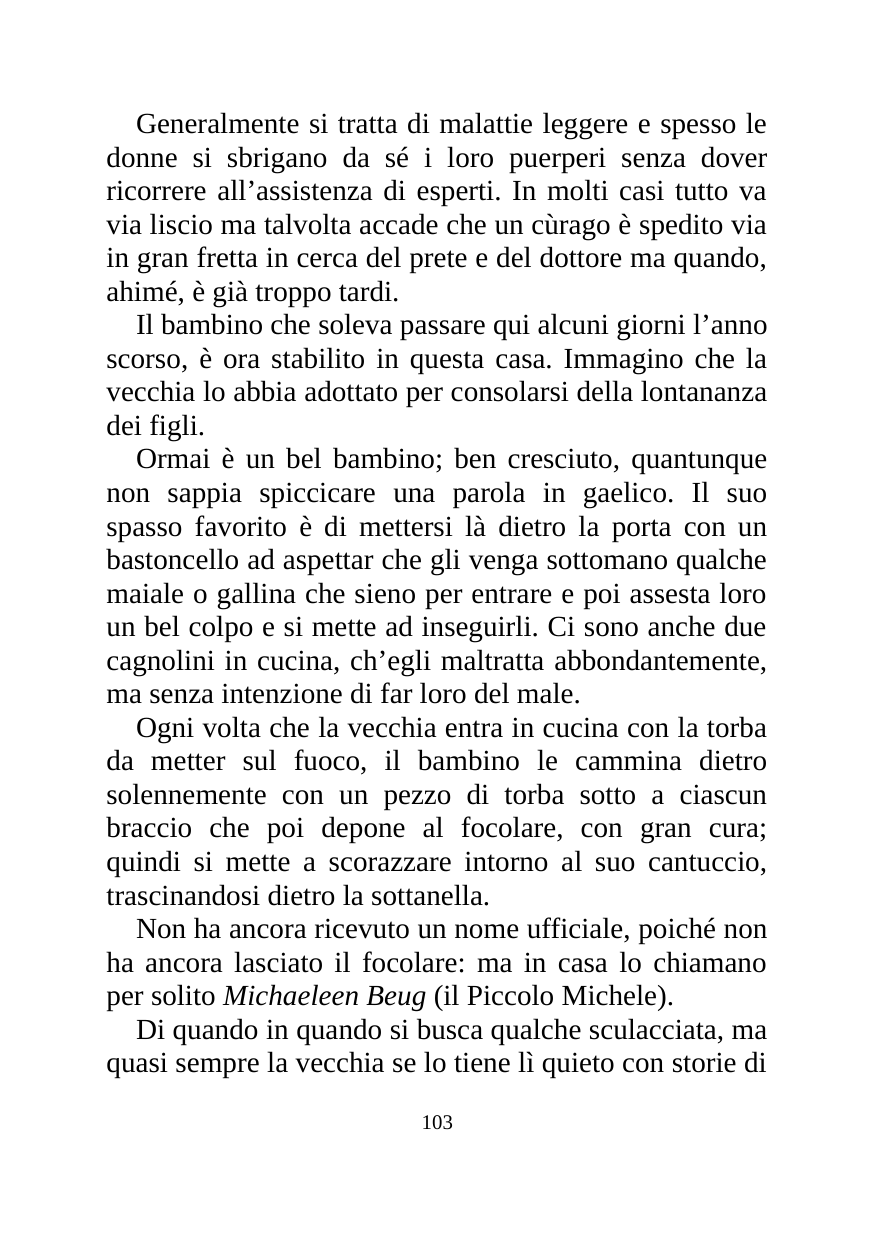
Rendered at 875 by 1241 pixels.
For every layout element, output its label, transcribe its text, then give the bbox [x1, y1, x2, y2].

text Generalmente si tratta di malattie leggere e spesso le donne si sbrigano da sé i loro puerperi senza dover ricorrere all’assistenza di esperti. In molti casi tutto va via liscio ma talvolta accade che un cùrago è spedito via in gran fretta in cerca del prete e del dottore ma quando, ahimé, è già troppo tardi. [106, 106, 768, 307]
text Il bambino che soleva passare qui alcuni giorni l’anno scorso, è ora stabilito in questa casa. Immagino che la vecchia lo abbia adottato per consolarsi della lontananza dei figli. [106, 307, 768, 442]
text Ogni volta che la vecchia entra in cucina con la torba da metter sul fuoco, il bambino le cammina dietro solennemente con un pezzo di torba sotto a ciascun braccio che poi depone al focolare, con gran cura; quindi si mette a scorazzare intorno al suo cantuccio, trascinandosi dietro la sottanella. [106, 710, 768, 911]
text Di quando in quando si busca qualche sculacciata, ma quasi sempre la vecchia se lo tiene lì quieto con storie di [106, 1012, 768, 1079]
text Ormai è un bel bambino; ben cresciuto, quantunque non sappia spiccicare una parola in gaelico. Il suo spasso favorito è di mettersi là dietro la porta con un bastoncello ad aspettar che gli venga sottomano qualche maiale o gallina che sieno per entrare e poi assesta loro un bel colpo e si mette ad inseguirli. Ci sono anche due cagnolini in cucina, ch’egli maltratta abbondantemente, ma senza intenzione di far loro del male. [106, 442, 768, 710]
text Non ha ancora ricevuto un nome ufficiale, poiché non ha ancora lasciato il focolare: ma in casa lo chiamano per solito Michaeleen Beug (il Piccolo Michele). [106, 911, 768, 1012]
